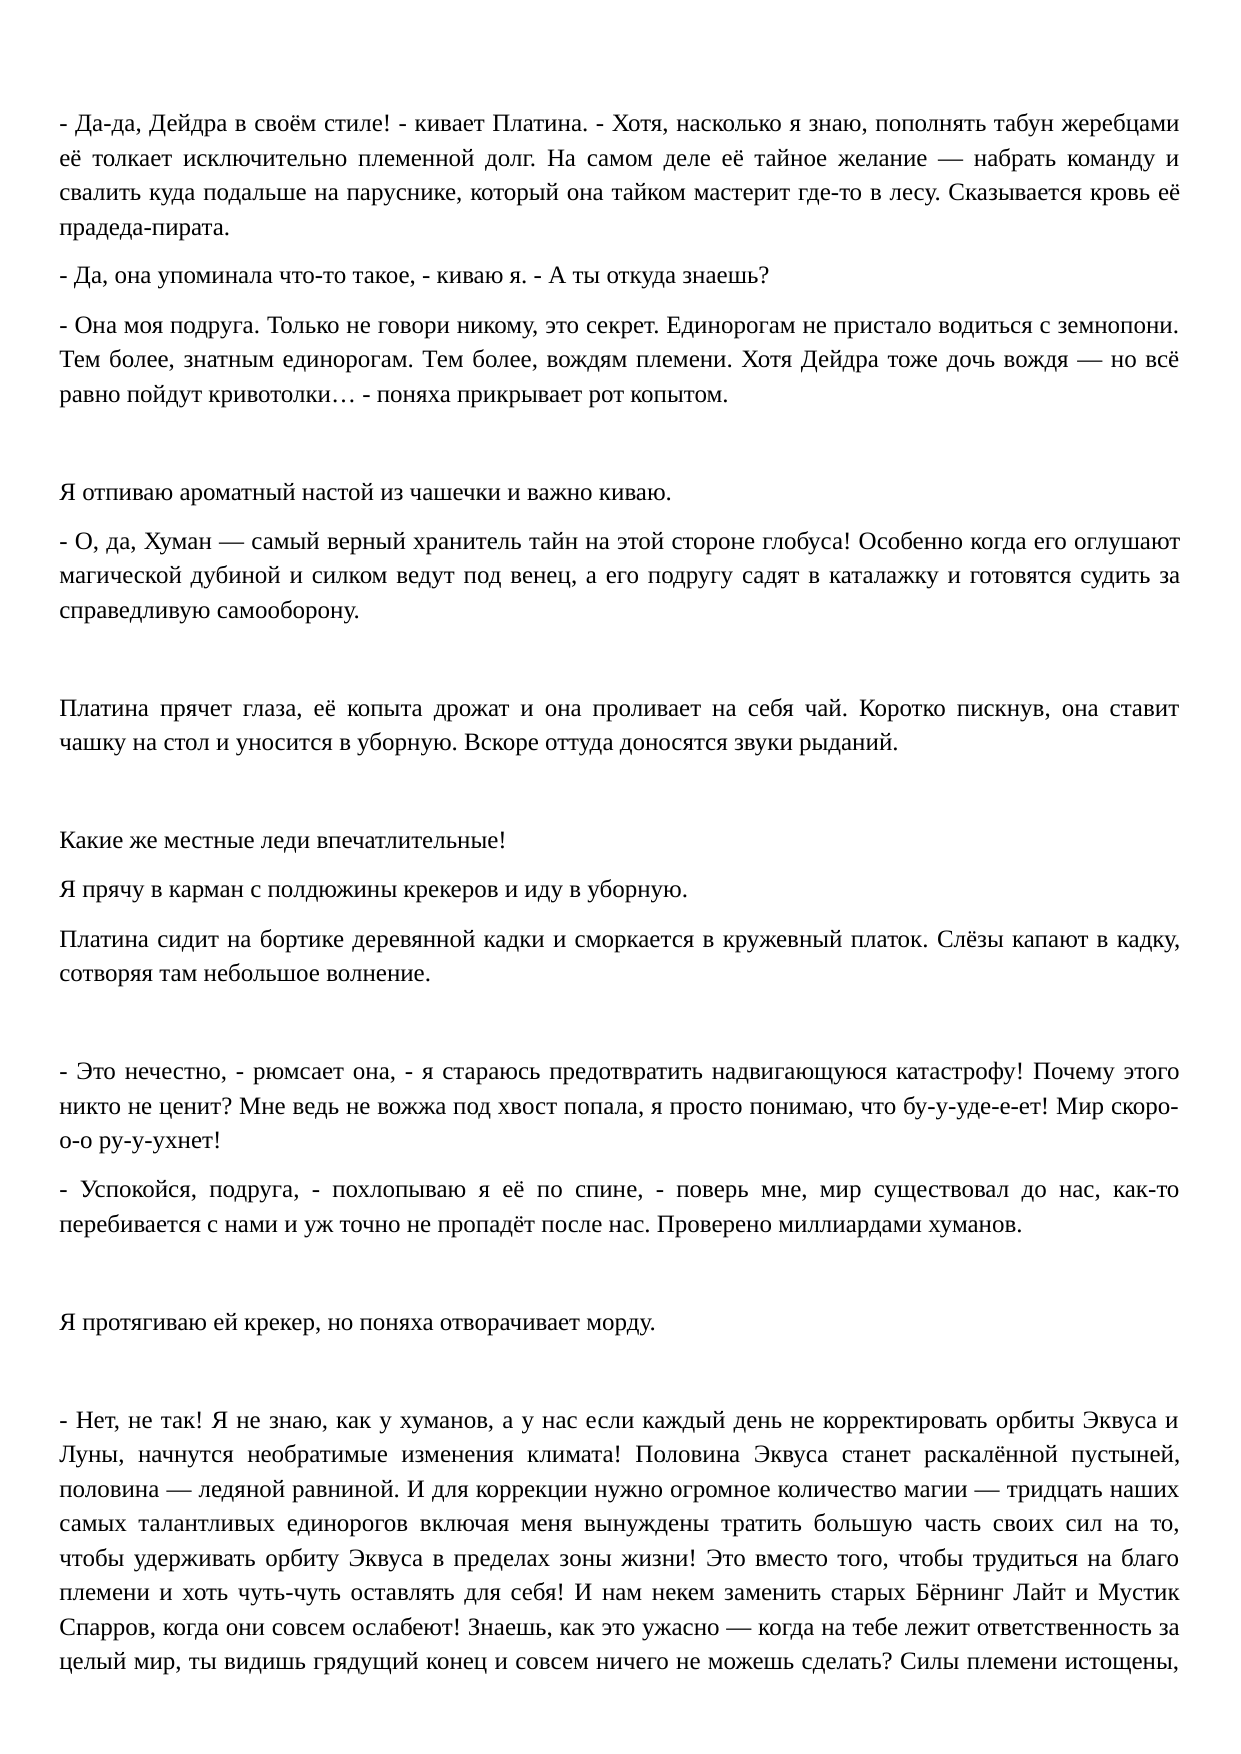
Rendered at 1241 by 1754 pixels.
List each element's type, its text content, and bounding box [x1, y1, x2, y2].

text - Нет, не так! Я не знаю, как у хуманов, а у нас если каждый день не корректировать орбиты Эквуса и Луны, начнутся необратимые изменения климата! Половина Эквуса станет раскалённой пустыней, половина — ледяной равниной. И для коррекции нужно огромное количество магии — тридцать наших самых талантливых единорогов включая меня вынуждены тратить большую часть своих сил на то, чтобы удерживать орбиту Эквуса в пределах зоны жизни! Это вместо того, чтобы трудиться на благо племени и хоть чуть-чуть оставлять для себя! И нам некем заменить старых Бёрнинг Лайт и Мустик Спарров, когда они совсем ослабеют! Знаешь, как это ужасно — когда на тебе лежит ответственность за целый мир, ты видишь грядущий конец и совсем ничего не можешь сделать? Силы племени истощены, [59, 1405, 1181, 1675]
text Я протягиваю ей крекер, но поняха отворачивает морду. [59, 1307, 1181, 1336]
text Платина прячет глаза, её копыта дрожат и она проливает на себя чай. Коротко пискнув, она ставит чашку на стол и уносится в уборную. Вскоре оттуда доносятся звуки рыданий. [59, 693, 1181, 756]
text Какие же местные леди впечатлительные! [59, 826, 1181, 854]
text - Да-да, Дейдра в своём стиле! - кивает Платина. - Хотя, насколько я знаю, пополнять табун жеребцами её толкает исключительно племенной долг. На самом деле её тайное желание — набрать команду и свалить куда подальше на паруснике, который она тайком мастерит где-то в лесу. Сказывается кровь её прадеда-пирата. [59, 108, 1181, 240]
text Я отпиваю ароматный настой из чашечки и важно киваю. [59, 477, 1181, 506]
text - Успокойся, подруга, - похлопываю я её по спине, - поверь мне, мир существовал до нас, как-то перебивается с нами и уж точно не пропадёт после нас. Проверено миллиардами хуманов. [59, 1174, 1181, 1237]
text Я прячу в карман с полдюжины крекеров и иду в уборную. [59, 874, 1181, 903]
text - Это нечестно, - рюмсает она, - я стараюсь предотвратить надвигающуюся катастрофу! Почему этого никто не ценит? Мне ведь не вожжа под хвост попала, я просто понимаю, что бу-у-уде-е-ет! Мир скоро-о-о ру-у-ухнет! [59, 1056, 1181, 1154]
text - Да, она упоминала что-то такое, - киваю я. - А ты откуда знаешь? [59, 261, 1181, 289]
text - О, да, Хуман — самый верный хранитель тайн на этой стороне глобуса! Особенно когда его оглушают магической дубиной и силком ведут под венец, а его подругу садят в каталажку и готовятся судить за справедливую самооборону. [59, 526, 1181, 623]
text - Она моя подруга. Только не говори никому, это секрет. Единорогам не пристало водиться с земнопони. Тем более, знатным единорогам. Тем более, вождям племени. Хотя Дейдра тоже дочь вождя — но всё равно пойдут кривотолки… - поняха прикрывает рот копытом. [59, 310, 1181, 407]
text Платина сидит на бортике деревянной кадки и сморкается в кружевный платок. Слёзы капают в кадку, сотворяя там небольшое волнение. [59, 924, 1181, 987]
